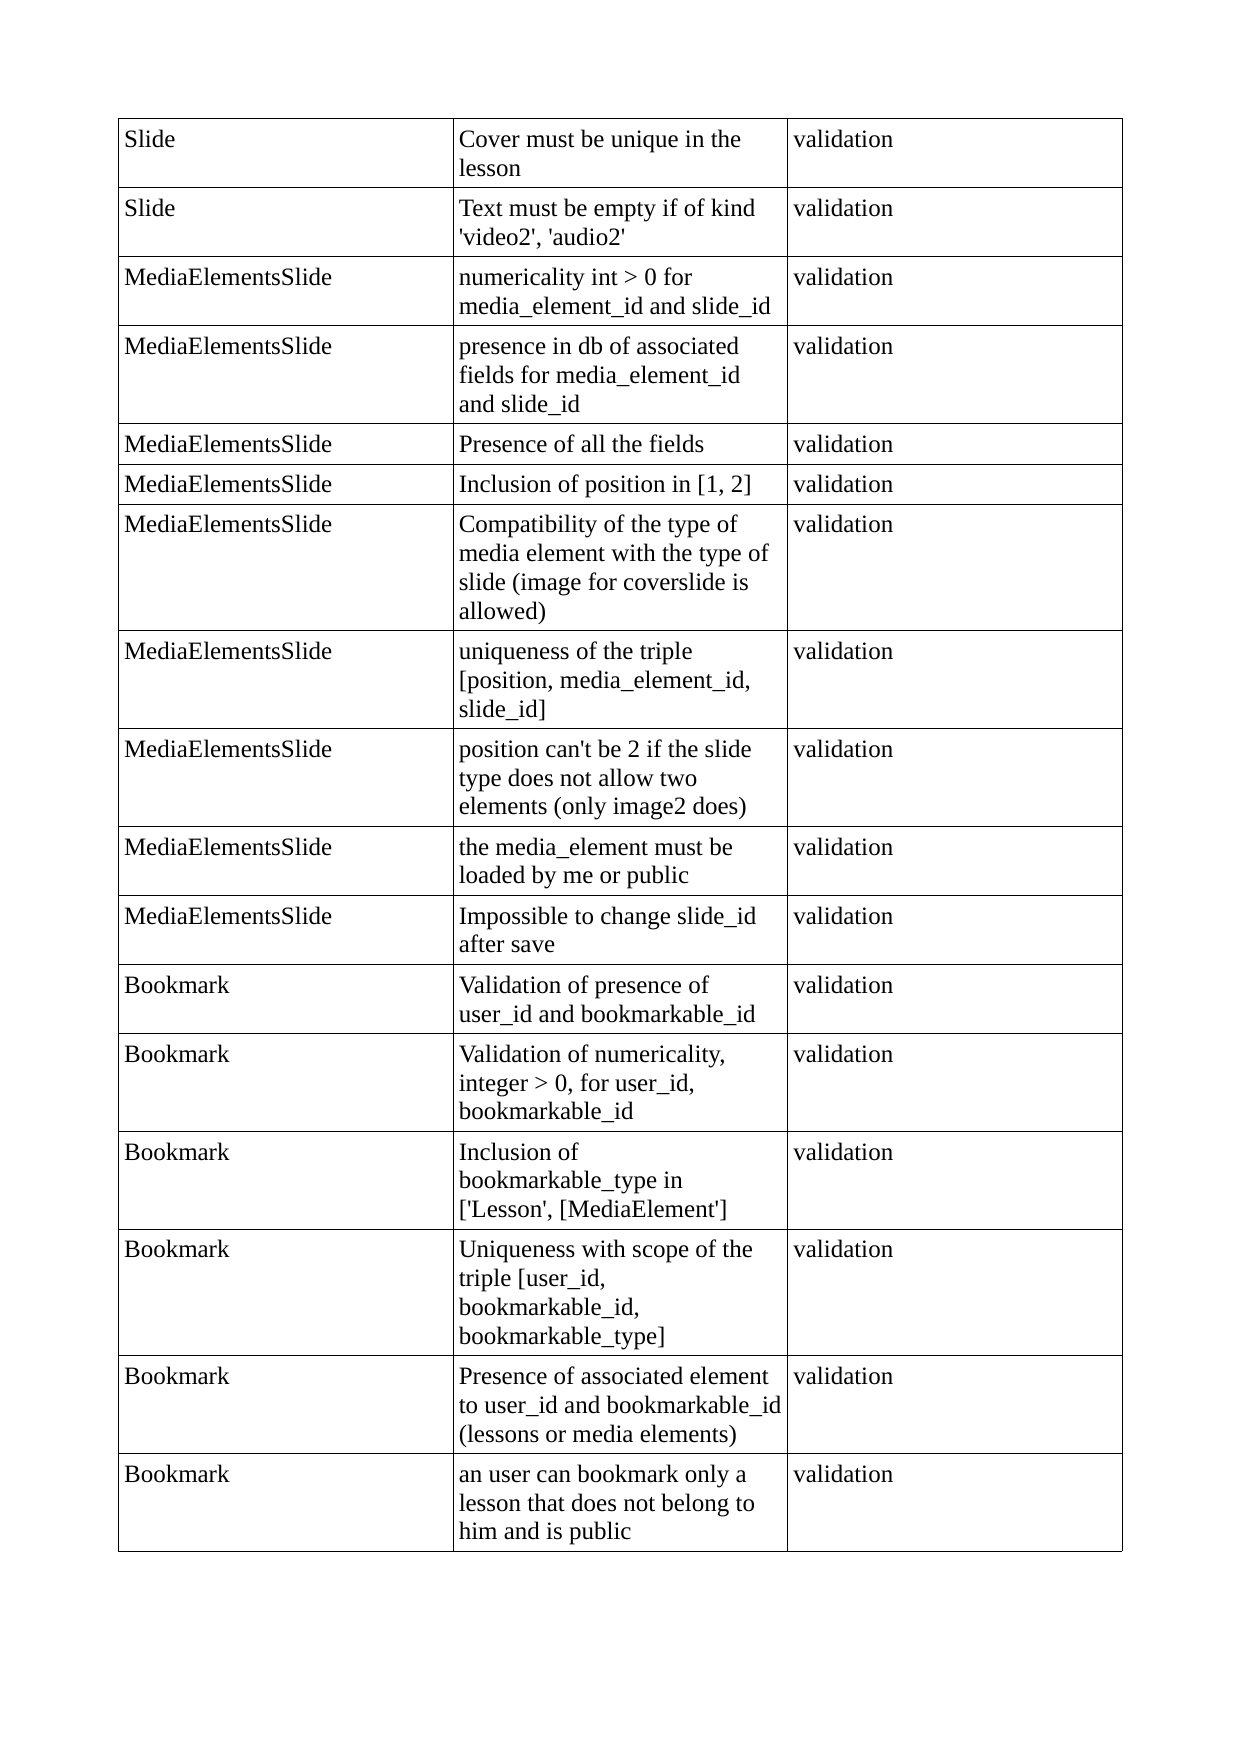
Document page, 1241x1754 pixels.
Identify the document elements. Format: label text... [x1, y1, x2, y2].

table_cell validation [788, 188, 1122, 256]
table_cell Presence of all the fields [454, 424, 787, 463]
table_cell Slide [119, 188, 453, 256]
table_cell MediaElementsSlide [119, 729, 453, 826]
table_cell validation [788, 896, 1122, 964]
table_cell validation [788, 1132, 1122, 1229]
table_cell validation [788, 424, 1122, 463]
table_cell Uniqueness with scope of the triple [user_id, bookmarkable_id, bookmarkable_type] [454, 1230, 787, 1355]
table_cell Bookmark [119, 965, 453, 1033]
table_cell uniqueness of the triple [position, media_element_id, slide_id] [454, 631, 787, 728]
table_cell Bookmark [119, 1132, 453, 1229]
table_cell Inclusion of bookmarkable_type in ['Lesson', [MediaElement'] [454, 1132, 787, 1229]
table_cell validation [788, 729, 1122, 826]
table_cell Bookmark [119, 1454, 453, 1551]
table_cell MediaElementsSlide [119, 257, 453, 325]
table_cell validation [788, 119, 1122, 187]
table_cell Validation of numericality, integer > 0, for user_id, bookmarkable_id [454, 1034, 787, 1131]
table_cell Bookmark [119, 1356, 453, 1453]
table_cell MediaElementsSlide [119, 896, 453, 964]
table_cell validation [788, 465, 1122, 504]
table_cell Bookmark [119, 1230, 453, 1355]
table_cell Text must be empty if of kind 'video2', 'audio2' [454, 188, 787, 256]
table_cell MediaElementsSlide [119, 631, 453, 728]
table_cell validation [788, 965, 1122, 1033]
table_cell MediaElementsSlide [119, 827, 453, 895]
table_cell Bookmark [119, 1034, 453, 1131]
table_cell presence in db of associated fields for media_element_id and slide_id [454, 326, 787, 423]
table_cell Compatibility of the type of media element with the type of slide (image for coverslide is allowed) [454, 505, 787, 630]
table_cell the media_element must be loaded by me or public [454, 827, 787, 895]
table_cell Impossible to change slide_id after save [454, 896, 787, 964]
table_cell numericality int > 0 for media_element_id and slide_id [454, 257, 787, 325]
table_cell Slide [119, 119, 453, 187]
table_cell validation [788, 631, 1122, 728]
table_cell MediaElementsSlide [119, 465, 453, 504]
table_cell validation [788, 1034, 1122, 1131]
table_cell validation [788, 1356, 1122, 1453]
table_cell Cover must be unique in the lesson [454, 119, 787, 187]
table_cell MediaElementsSlide [119, 505, 453, 630]
table_cell validation [788, 827, 1122, 895]
table_cell validation [788, 505, 1122, 630]
table_cell validation [788, 326, 1122, 423]
table_cell MediaElementsSlide [119, 326, 453, 423]
table_cell an user can bookmark only a lesson that does not belong to him and is public [454, 1454, 787, 1551]
table_cell validation [788, 257, 1122, 325]
table_cell validation [788, 1230, 1122, 1355]
table_cell Inclusion of position in [1, 2] [454, 465, 787, 504]
table_cell Validation of presence of user_id and bookmarkable_id [454, 965, 787, 1033]
table_cell position can't be 2 if the slide type does not allow two elements (only image2 does) [454, 729, 787, 826]
table_cell Presence of associated element to user_id and bookmarkable_id (lessons or media elements) [454, 1356, 787, 1453]
table_cell MediaElementsSlide [119, 424, 453, 463]
table_cell validation [788, 1454, 1122, 1551]
